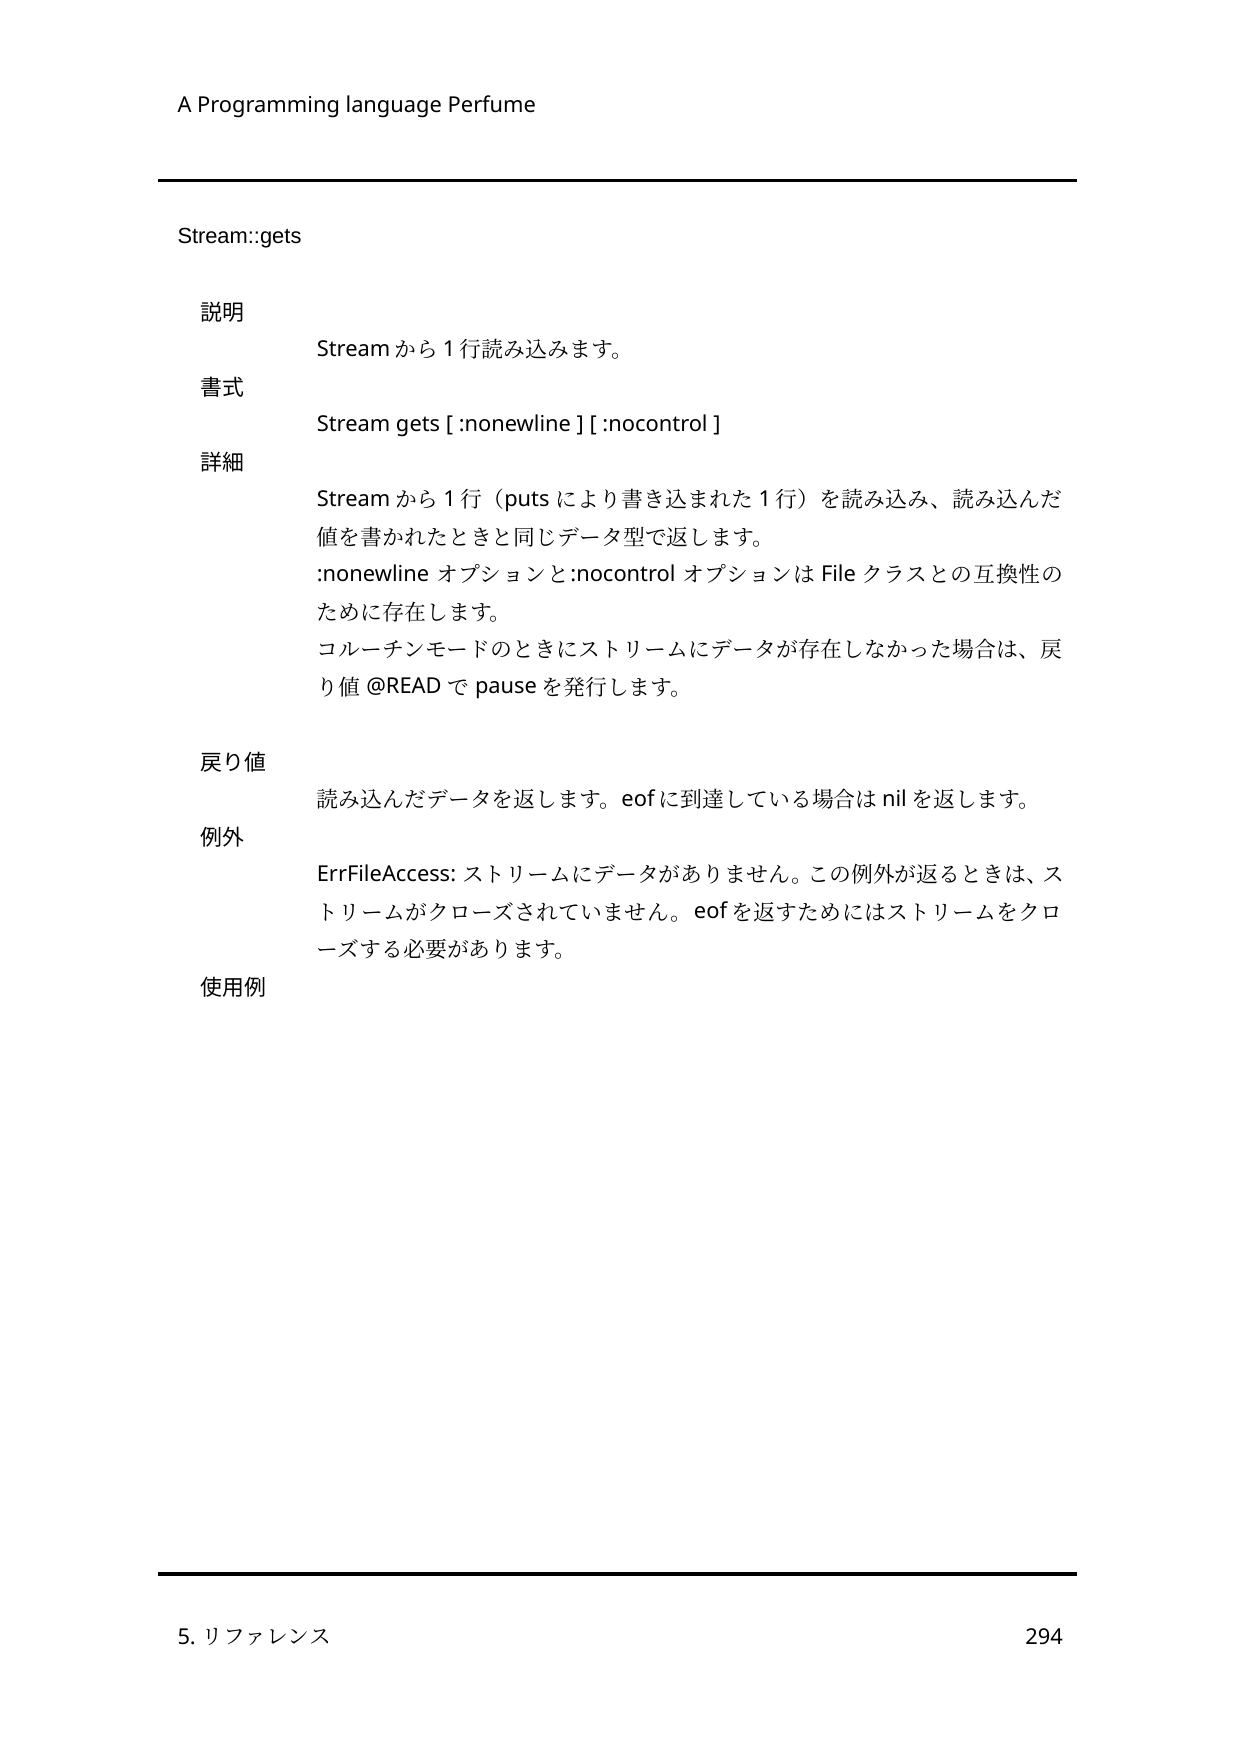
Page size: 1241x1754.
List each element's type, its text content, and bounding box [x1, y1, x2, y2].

table_header 説明 [200, 292, 317, 367]
table_cell 詳細 [200, 442, 317, 717]
table_cell ErrFileAccess: ストリームにデータがありません。この例外が返るときは、ストリームがクローズされていません。eofを返すためにはストリームをクローズする必要があります。 [317, 817, 1063, 967]
table_cell 書式 [200, 367, 317, 442]
table_cell 使用例 [200, 967, 317, 1042]
table_cell 読み込んだデータを返します。eofに到達している場合はnilを返します。 [317, 717, 1063, 817]
table_cell [317, 967, 1063, 1042]
table_cell 戻り値 [200, 717, 317, 817]
table_header Streamから1行読み込みます。 [317, 292, 1063, 367]
table_cell 例外 [200, 817, 317, 967]
subtitle Stream::gets [177, 217, 1063, 254]
table_cell Streamから1行（puts により書き込まれた1行）を読み込み、読み込んだ値を書かれたときと同じデータ型で返します。 :nonewline オプションと:nocontrol オプションはFileクラスとの互換性のために存在します。 コルーチンモードのときにストリームにデータが存在しなかった場合は、戻り値 @READ で pauseを発行します。 [317, 442, 1063, 717]
table_cell Stream gets [ :nonewline ] [ :nocontrol ] [317, 367, 1063, 442]
